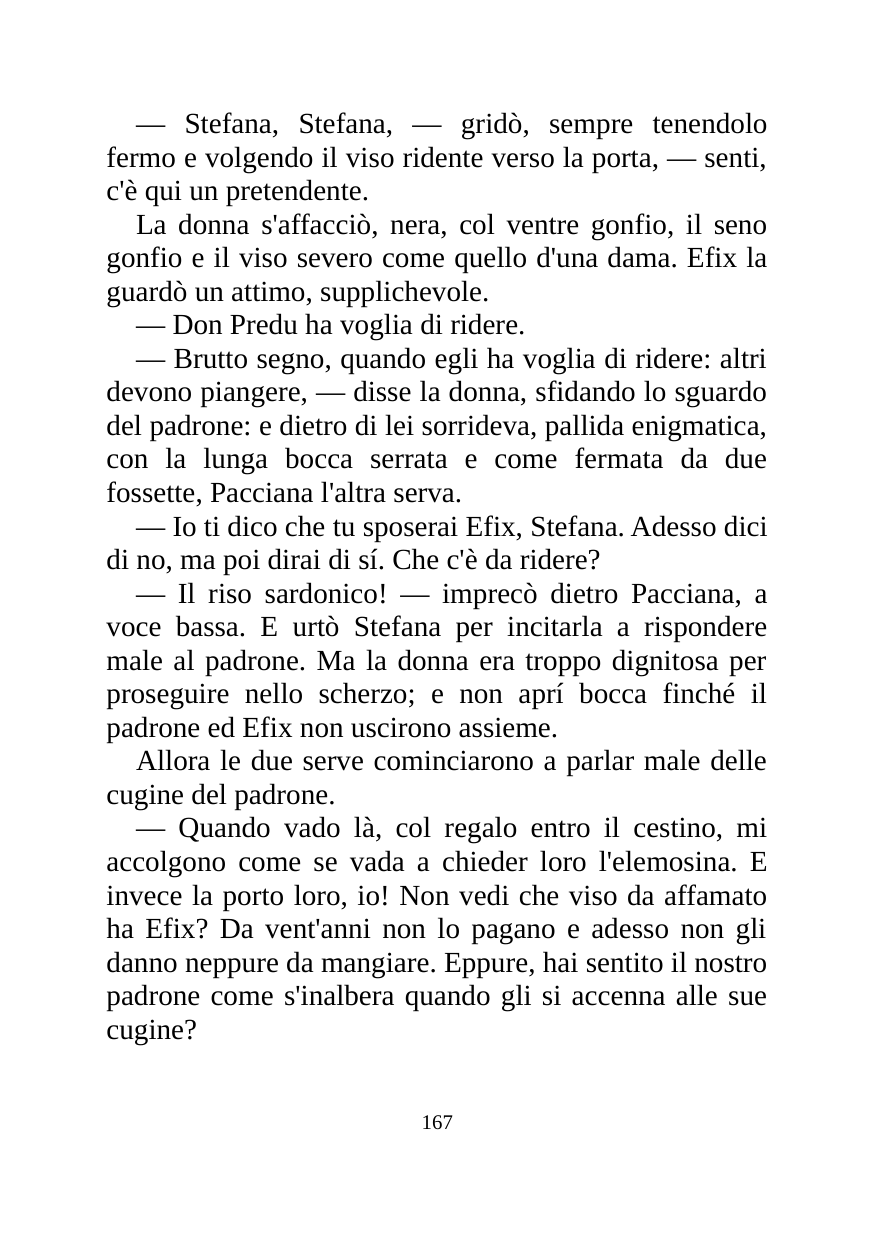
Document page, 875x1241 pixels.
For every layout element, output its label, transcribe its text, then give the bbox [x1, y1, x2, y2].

text Allora le due serve cominciarono a parlar male delle cugine del padrone. [106, 743, 768, 811]
text — Stefana, Stefana, — gridò, sempre tenendolo fermo e volgendo il viso ridente verso la porta, — senti, c'è qui un pretendente. [106, 106, 768, 207]
text — Quando vado là, col regalo entro il cestino, mi accolgono come se vada a chieder loro l'elemosina. E invece la porto loro, io! Non vedi che viso da affamato ha Efix? Da vent'anni non lo pagano e adesso non gli danno neppure da mangiare. Eppure, hai sentito il nostro padrone come s'inalbera quando gli si accenna alle sue cugine? [106, 811, 768, 1045]
text — Don Predu ha voglia di ridere. [106, 307, 768, 341]
text — Io ti dico che tu sposerai Efix, Stefana. Adesso dici di no, ma poi dirai di sí. Che c'è da ridere? [106, 509, 768, 576]
text La donna s'affacciò, nera, col ventre gonfio, il seno gonfio e il viso severo come quello d'una dama. Efix la guardò un attimo, supplichevole. [106, 207, 768, 307]
text — Brutto segno, quando egli ha voglia di ridere: altri devono piangere, — disse la donna, sfidando lo sguardo del padrone: e dietro di lei sorrideva, pallida enigmatica, con la lunga bocca serrata e come fermata da due fossette, Pacciana l'altra serva. [106, 341, 768, 509]
text — Il riso sardonico! — imprecò dietro Pacciana, a voce bassa. E urtò Stefana per incitarla a rispondere male al padrone. Ma la donna era troppo dignitosa per proseguire nello scherzo; e non aprí bocca finché il padrone ed Efix non uscirono assieme. [106, 576, 768, 743]
